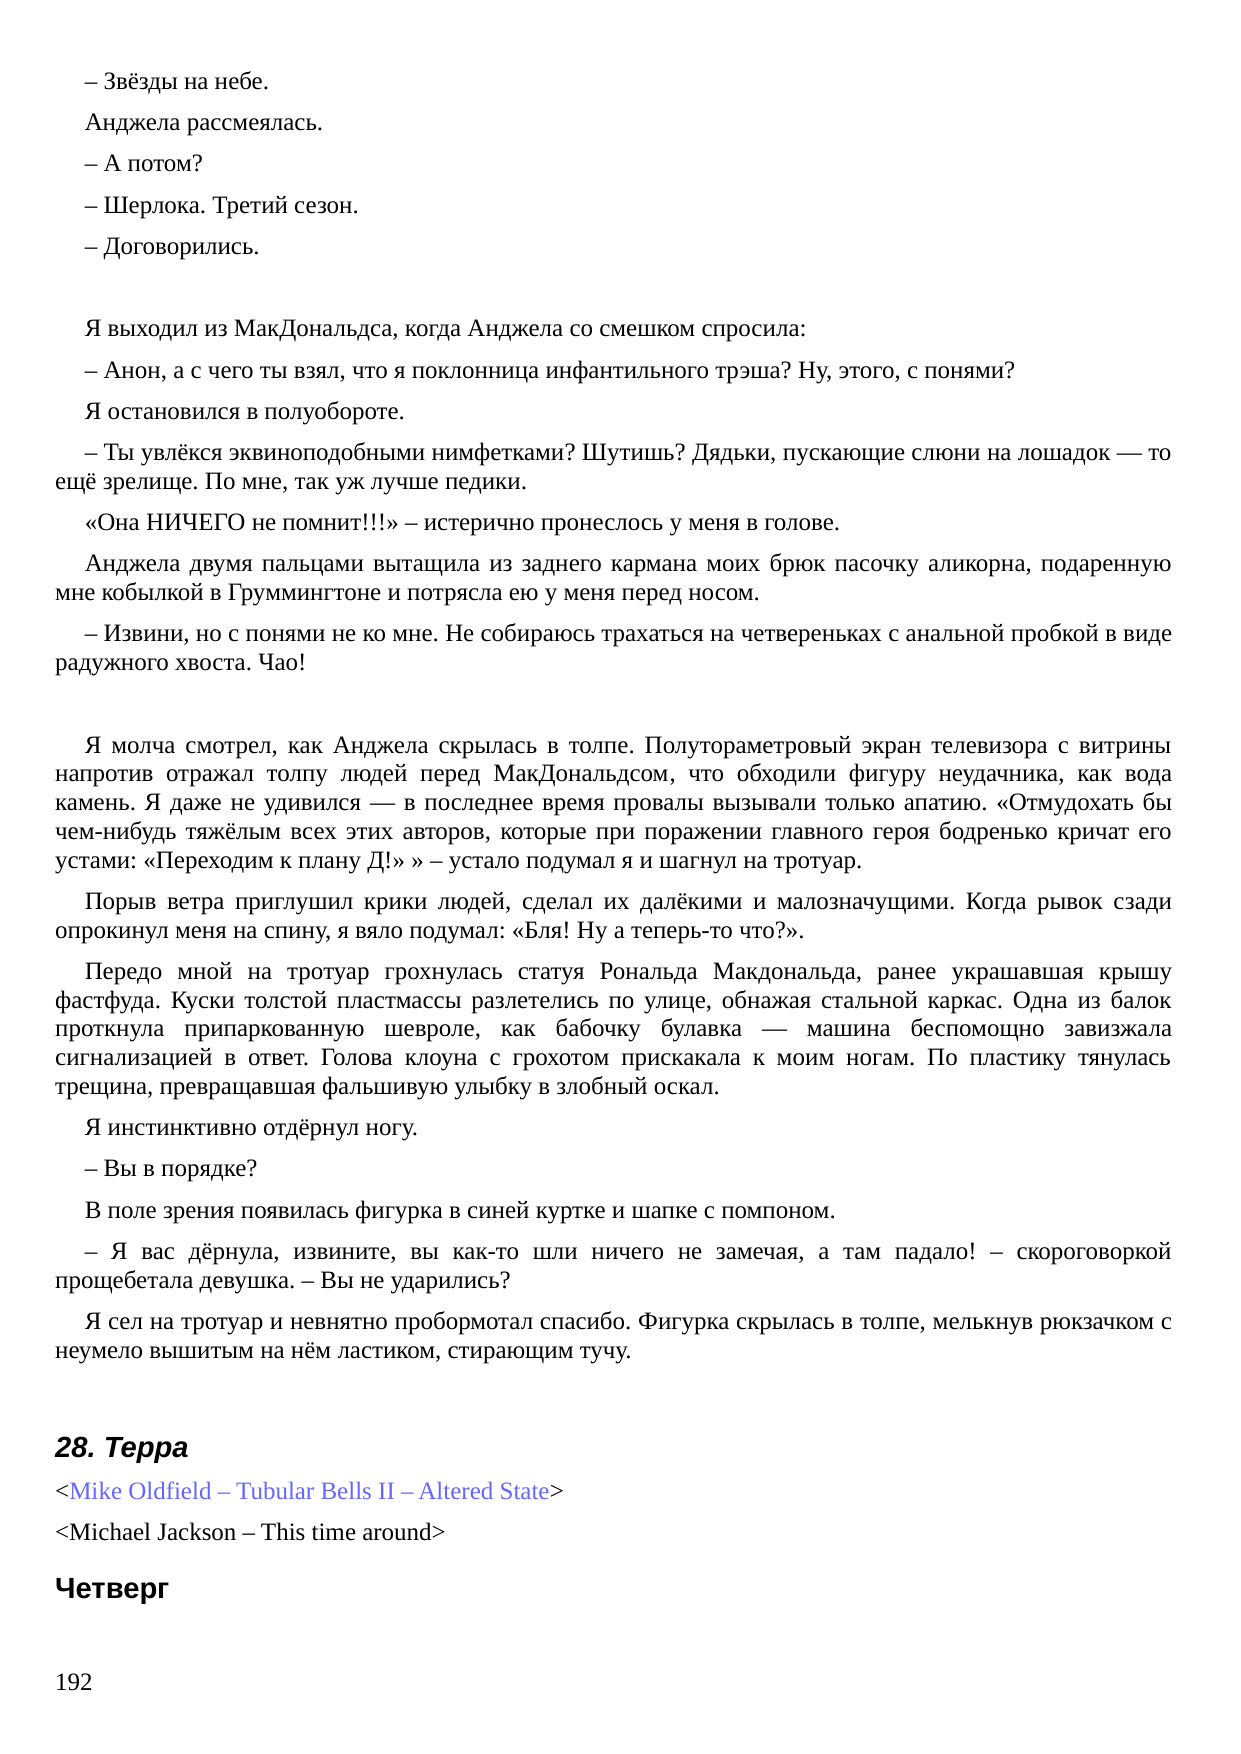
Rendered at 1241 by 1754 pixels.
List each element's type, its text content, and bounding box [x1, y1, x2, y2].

text – Ты увлёкся эквиноподобными нимфетками? Шутишь? Дядьки, пускающие слюни на лошадок — то ещё зрелище. По мне, так уж лучше педики. [55, 437, 1173, 495]
text Я сел на тротуар и невнятно пробормотал спасибо. Фигурка скрылась в толпе, мелькнув рюкзачком с неумело вышитым на нём ластиком, стирающим тучу. [55, 1306, 1173, 1363]
subtitle 28. Терра [55, 1430, 1173, 1463]
text Анджела двумя пальцами вытащила из заднего кармана моих брюк пасочку аликорна, подаренную мне кобылкой в Груммингтоне и потрясла ею у меня перед носом. [55, 548, 1173, 606]
text Я молча смотрел, как Анджела скрылась в толпе. Полутораметровый экран телевизора с витрины напротив отражал толпу людей перед МакДональдсом, что обходили фигуру неудачника, как вода камень. Я даже не удивился — в последнее время провалы вызывали только апатию. «Отмудохать бы чем-нибудь тяжёлым всех этих авторов, которые при поражении главного героя бодренько кричат его устами: «Переходим к плану Д!» » – устало подумал я и шагнул на тротуар. [55, 730, 1173, 873]
text – Извини, но с понями не ко мне. Не собираюсь трахаться на четвереньках с анальной пробкой в виде радужного хвоста. Чао! [55, 618, 1173, 676]
text «Она НИЧЕГО не помнит!!!» – истерично пронеслось у меня в голове. [55, 507, 1173, 536]
text Я выходил из МакДональдса, когда Анджела со смешком спросила: [55, 313, 1173, 342]
text Передо мной на тротуар грохнулась статуя Рональда Макдональда, ранее украшавшая крышу фастфуда. Куски толстой пластмассы разлетелись по улице, обнажая стальной каркас. Одна из балок проткнула припаркованную шевроле, как бабочку булавка — машина беспомощно завизжала сигнализацией в ответ. Голова клоуна с грохотом прискакала к моим ногам. По пластику тянулась трещина, превращавшая фальшивую улыбку в злобный оскал. [55, 956, 1173, 1100]
text <Mike Oldfield – Tubular Bells II – Altered State> [55, 1476, 1173, 1504]
text – Шерлока. Третий сезон. [55, 190, 1173, 218]
text Порыв ветра приглушил крики людей, сделал их далёкими и малозначущими. Когда рывок сзади опрокинул меня на спину, я вяло подумал: «Бля! Ну а теперь-то что?». [55, 886, 1173, 943]
text Я инстинктивно отдёрнул ногу. [55, 1112, 1173, 1141]
text Я остановился в полуобороте. [55, 396, 1173, 425]
text – А потом? [55, 148, 1173, 177]
text <Michael Jackson – This time around> [55, 1517, 1173, 1546]
text – Я вас дёрнула, извините, вы как-то шли ничего не замечая, а там падало! – скороговоркой прощебетала девушка. – Вы не ударились? [55, 1236, 1173, 1293]
text – Анон, а с чего ты взял, что я поклонница инфантильного трэша? Ну, этого, с понями? [55, 355, 1173, 383]
text Анджела рассмеялась. [55, 107, 1173, 136]
text – Звёзды на небе. [55, 66, 1173, 95]
subtitle Четверг [55, 1571, 1173, 1604]
text В поле зрения появилась фигурка в синей куртке и шапке с помпоном. [55, 1195, 1173, 1223]
text – Договорились. [55, 231, 1173, 260]
text – Вы в порядке? [55, 1153, 1173, 1182]
